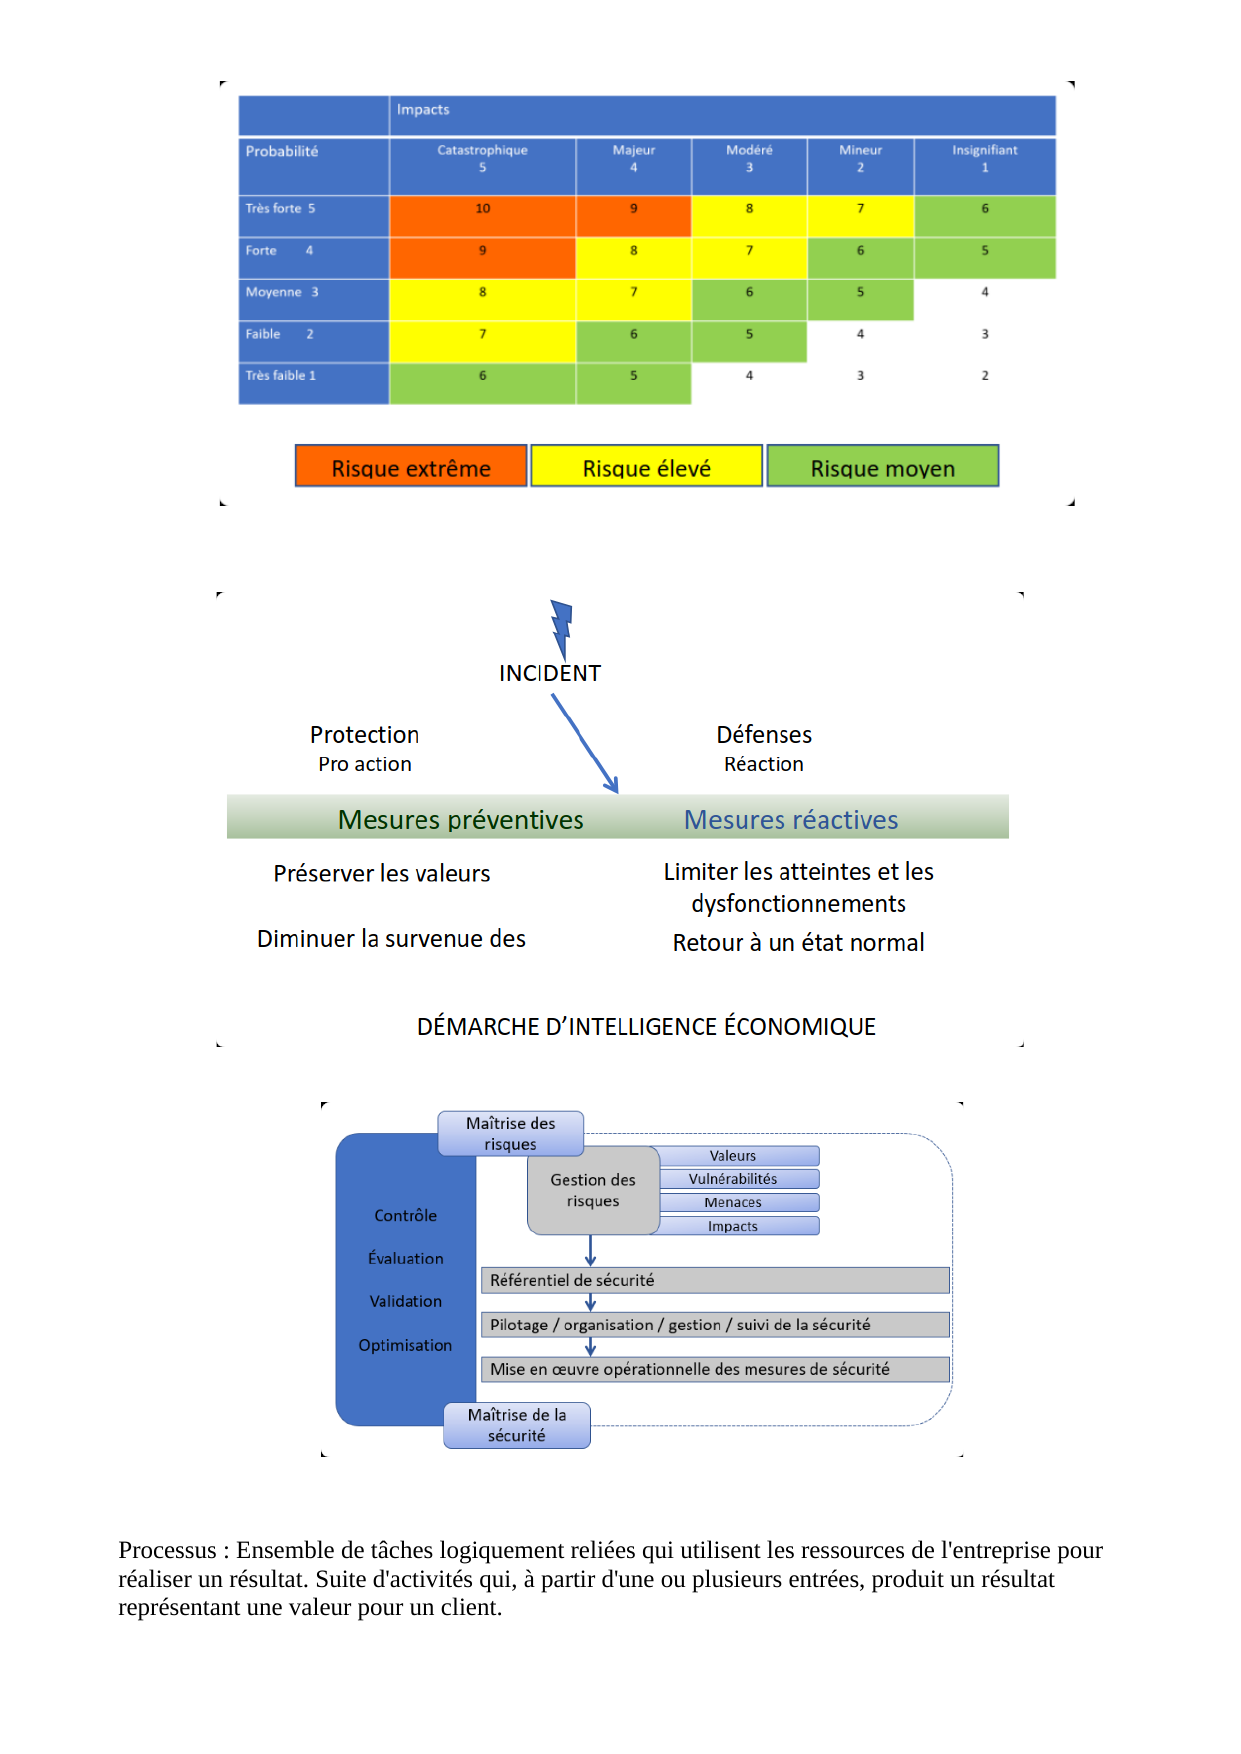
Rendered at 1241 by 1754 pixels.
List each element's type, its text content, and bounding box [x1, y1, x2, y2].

picture [219, 81, 1075, 506]
text Processus : Ensemble de tâches logiquement reliées qui utilisent les ressources de l'entreprise pour réaliser un résultat. Suite d'activités qui, à partir d'une ou plusieurs entrées, produit un résultat représentant une valeur pour un client. [118, 1535, 1122, 1621]
picture [216, 592, 1024, 1047]
picture [321, 1102, 964, 1457]
